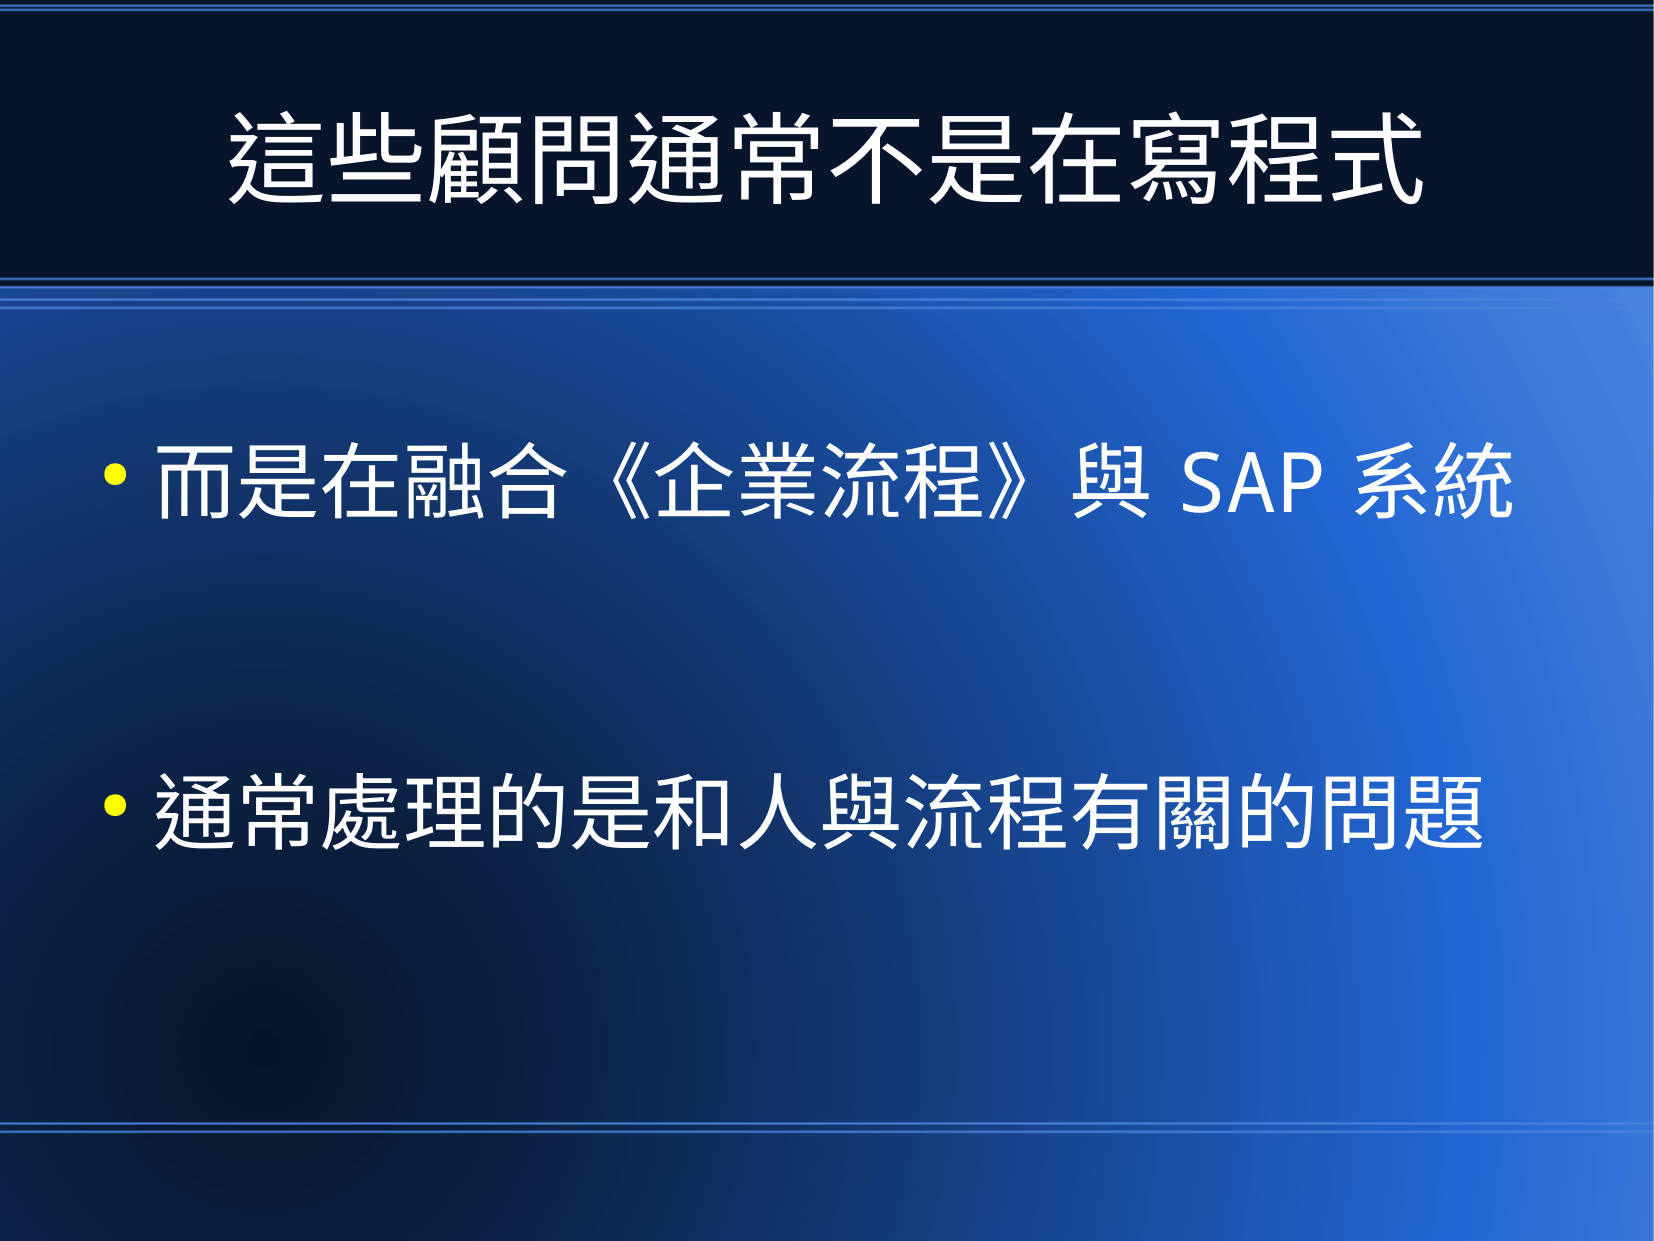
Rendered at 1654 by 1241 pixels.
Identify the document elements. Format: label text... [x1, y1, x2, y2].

list 而是在融合《企業流程》與SAP系統 通常處理的是和人與流程有關的問題 [82, 355, 1571, 1241]
picture [0, 0, 1654, 1241]
title 這些顧問通常不是在寫程式 [82, 49, 1571, 257]
